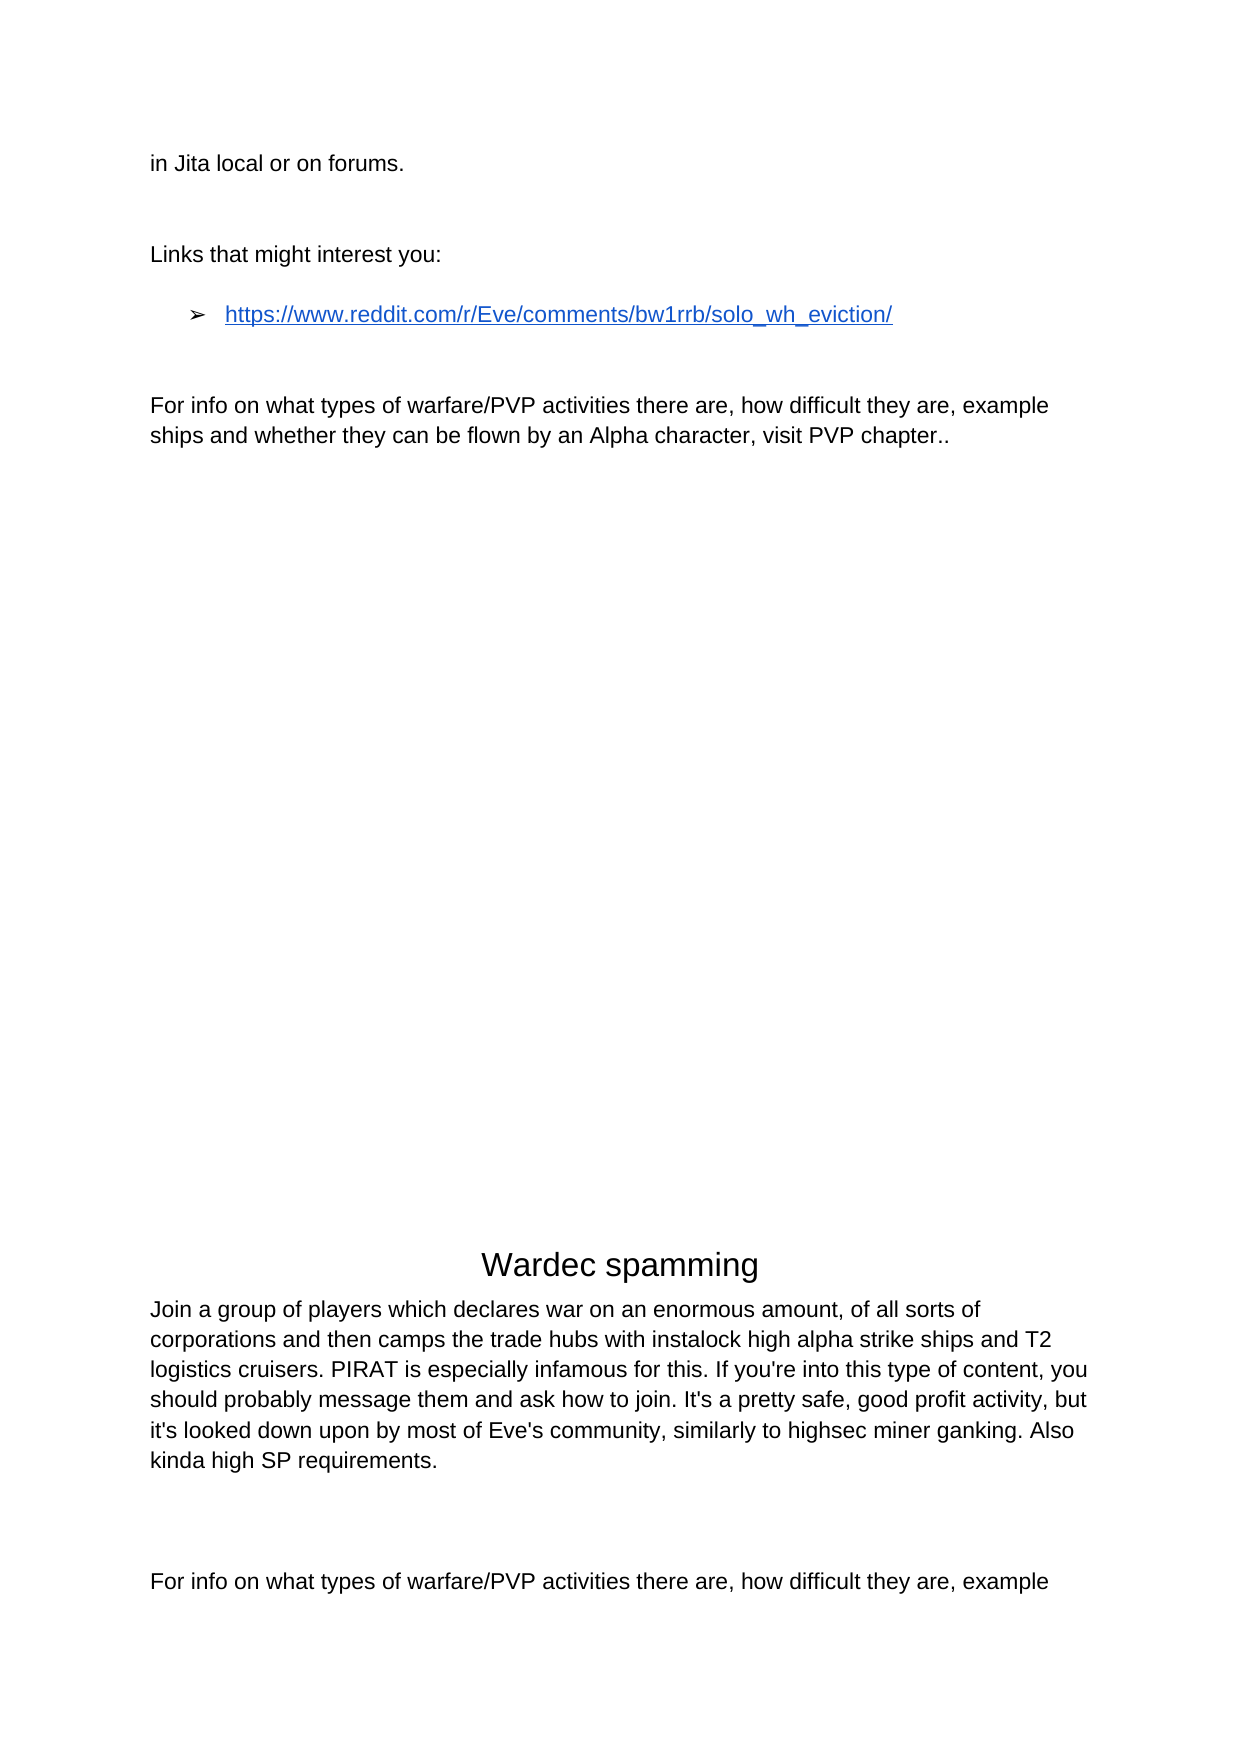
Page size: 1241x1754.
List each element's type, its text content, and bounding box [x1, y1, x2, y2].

text Join a group of players which declares war on an enormous amount, of all sorts of corporations and then camps the trade hubs with instalock high alpha strike ships and T2 logistics cruisers. PIRAT is especially infamous for this. If you're into this type of content, you should probably message them and ask how to join. It's a pretty safe, good profit activity, but it's looked down upon by most of Eve's community, similarly to highsec miner ganking. Also kinda high SP requirements. [150, 1296, 1090, 1473]
subtitle Wardec spamming [150, 1245, 1090, 1283]
text Links that might interest you: [150, 241, 1090, 267]
text in Jita local or on forums. [150, 150, 1090, 176]
list https://www.reddit.com/r/Eve/comments/bw1rrb/solo_wh_eviction/ [187, 301, 1090, 327]
text For info on what types of warfare/PVP activities there are, how difficult they are, example [150, 1568, 1090, 1594]
text For info on what types of warfare/PVP activities there are, how difficult they are, example ships and whether they can be flown by an Alpha character, visit PVP chapter.. [150, 392, 1090, 448]
